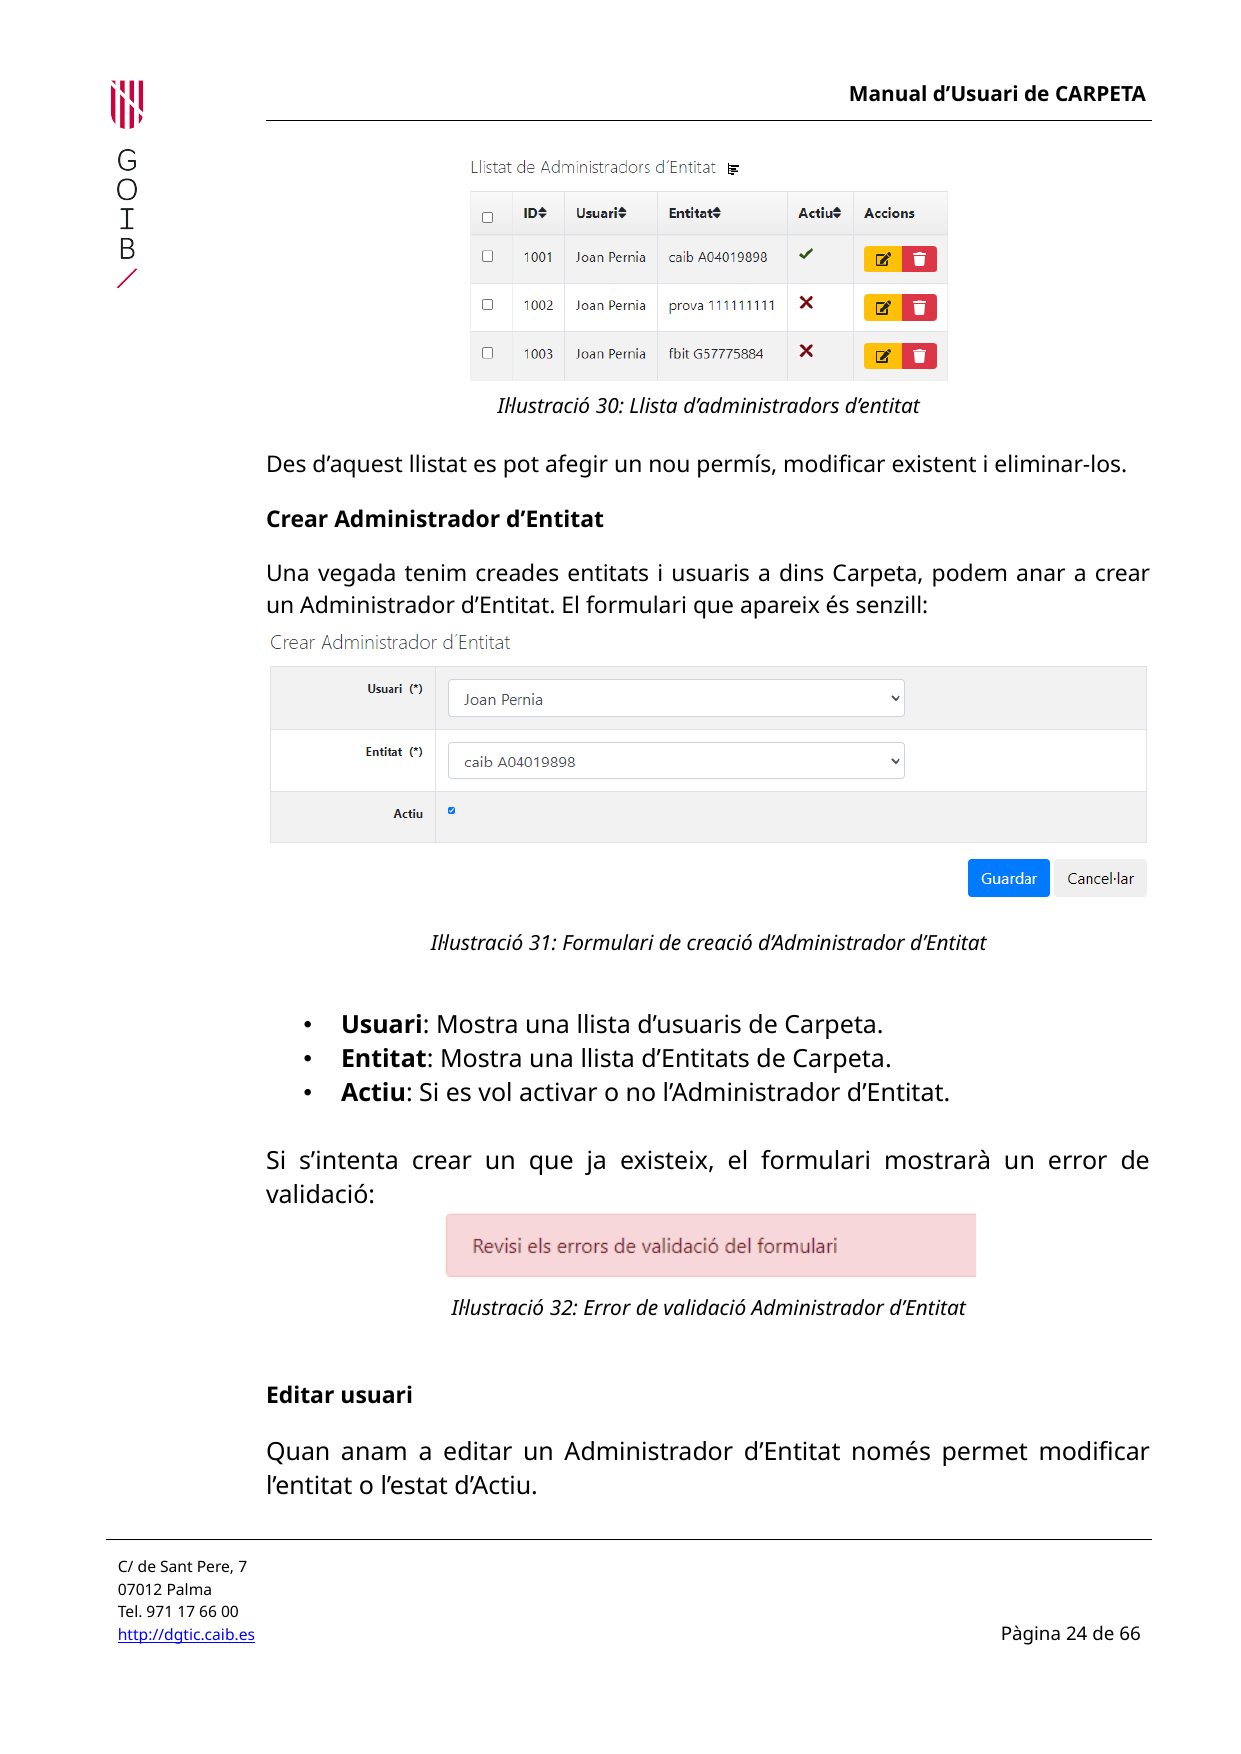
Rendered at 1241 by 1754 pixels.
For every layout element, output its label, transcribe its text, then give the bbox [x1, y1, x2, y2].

list Crear Administrador d’Entitat [266, 502, 1152, 534]
picture [463, 156, 954, 388]
picture [82, 57, 172, 319]
text Il·lustració 30: Llista d’administradors d’entitat [266, 388, 1152, 420]
list Entitat: Mostra una llista d’Entitats de Carpeta. [303, 1041, 1152, 1074]
list Actiu: Si es vol activar o no l’Administrador d’Entitat. [303, 1074, 1152, 1109]
text Il·lustració 31: Formulari de creació d’Administrador d’Entitat [266, 901, 1152, 956]
text Il·lustració 32: Error de validació Administrador d’Entitat [266, 1281, 1152, 1321]
picture [265, 631, 1152, 901]
list Des d’aquest llistat es pot afegir un nou permís, modificar existent i eliminar-los. [266, 448, 1152, 479]
list Usuari: Mostra una llista d’usuaris de Carpeta. [303, 1006, 1152, 1041]
list Una vegada tenim creades entitats i usuaris a dins Carpeta, podem anar a crear un Administrador d’Entitat. El formulari que apareix és senzill: [266, 557, 1152, 620]
picture [441, 1210, 977, 1281]
list Editar usuari [266, 1379, 1152, 1410]
list Quan anam a editar un Administrador d’Entitat només permet modificar l’entitat o l’estat d’Actiu. [266, 1433, 1152, 1502]
text Si s’intenta crear un que ja existeix, el formulari mostrarà un error de validació: [266, 1143, 1152, 1211]
